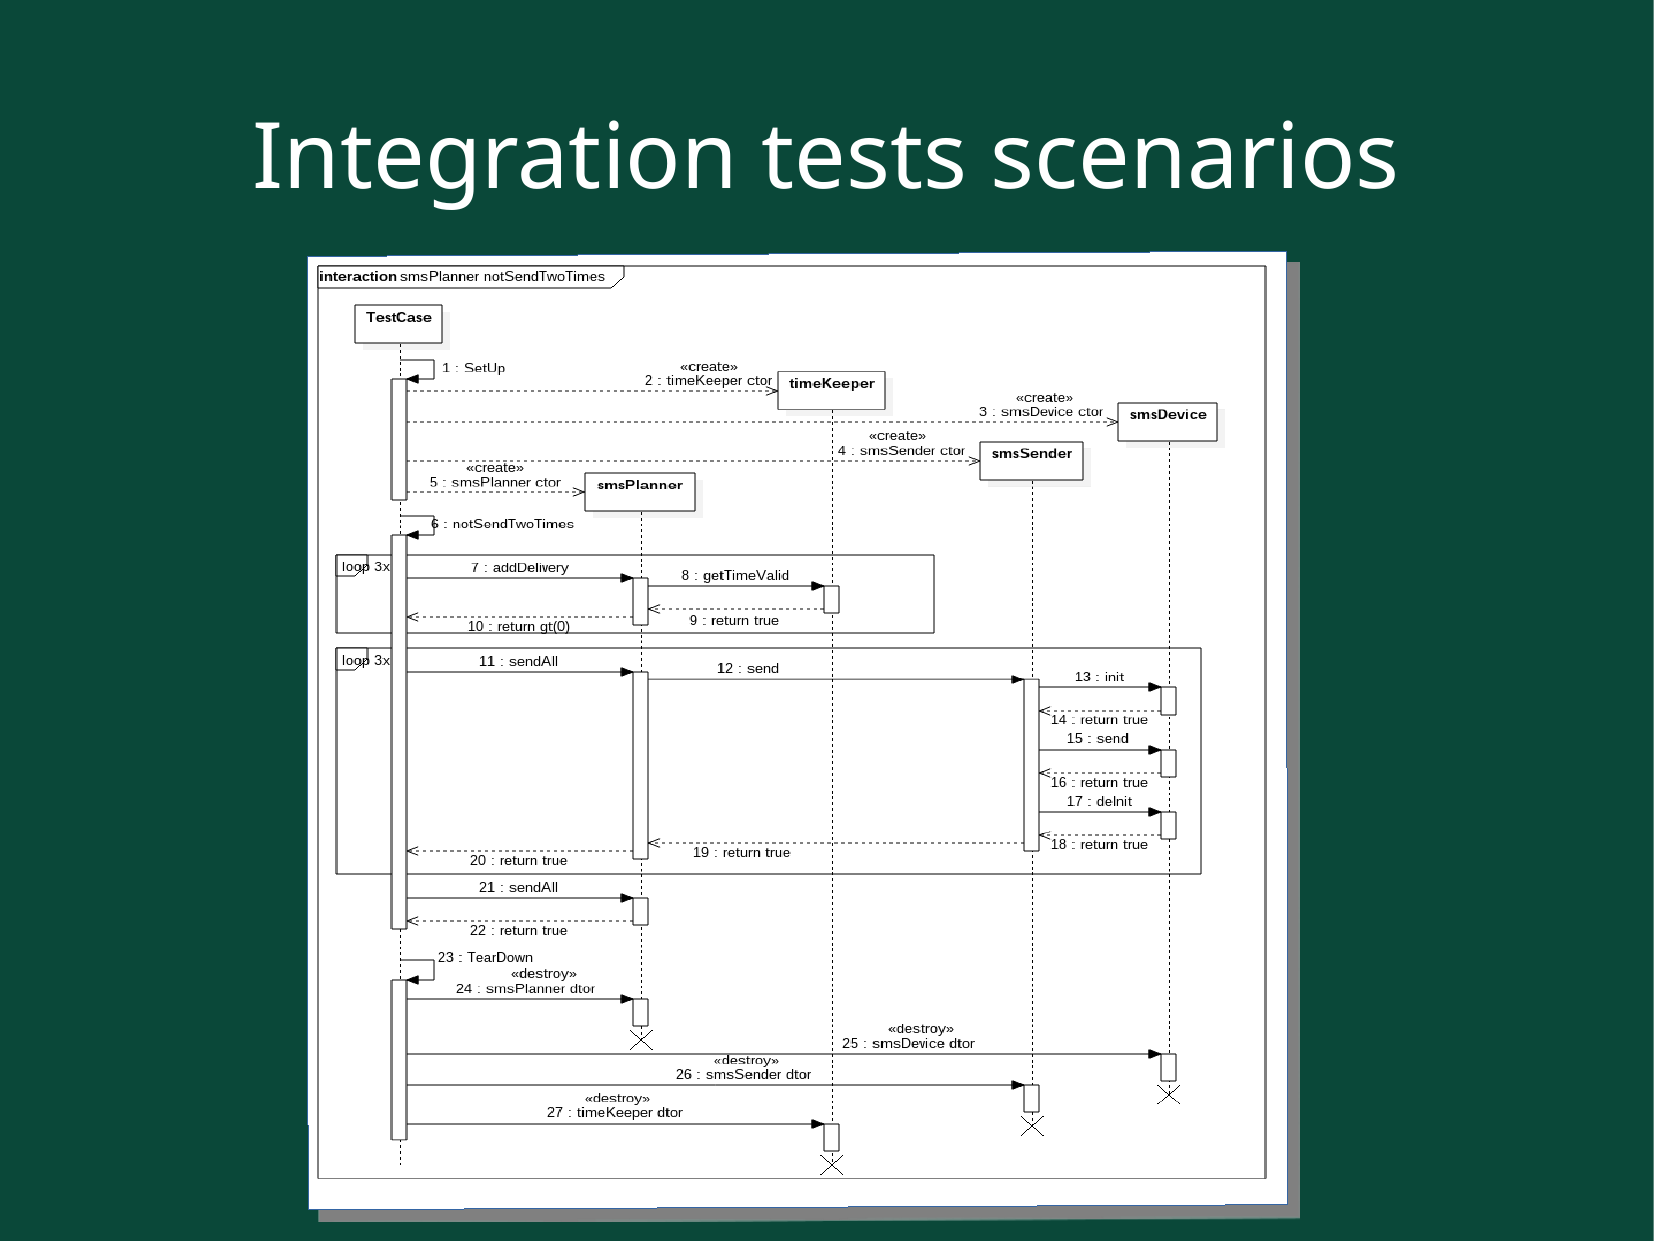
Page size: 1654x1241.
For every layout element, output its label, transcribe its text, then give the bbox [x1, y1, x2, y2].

picture [0, 0, 1654, 1241]
text_box [386, 251, 1287, 256]
title Integration tests scenarios [82, 49, 1571, 257]
